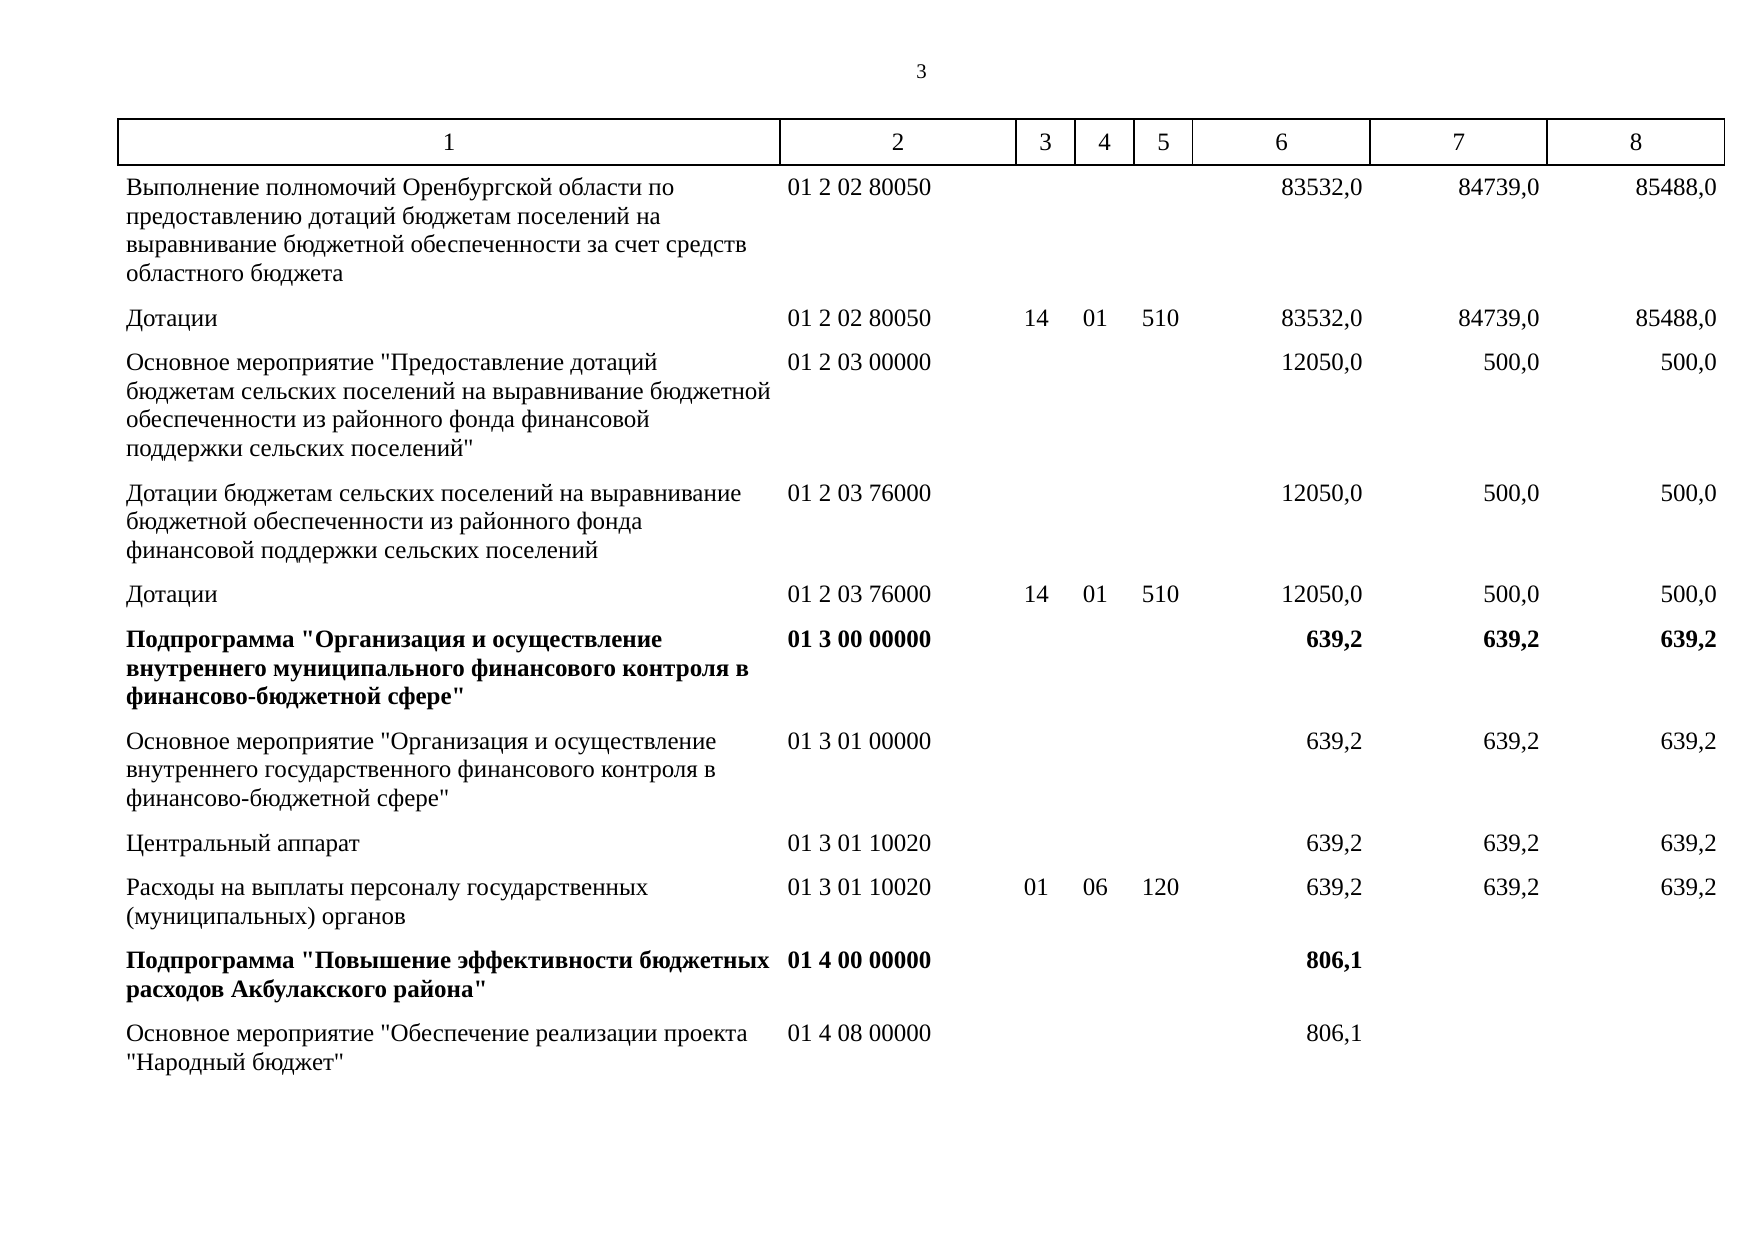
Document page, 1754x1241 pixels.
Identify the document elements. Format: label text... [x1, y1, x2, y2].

table_cell 01 3 01 10020 [780, 820, 1016, 864]
table_cell 639,2 [1193, 820, 1370, 864]
table_cell [1134, 820, 1193, 864]
table_cell 500,0 [1547, 572, 1724, 616]
table_cell 639,2 [1193, 864, 1370, 937]
table_cell [1075, 718, 1134, 820]
table_cell 500,0 [1370, 339, 1547, 470]
table_header 8 [1555, 128, 1716, 156]
table_cell 01 3 01 10020 [780, 864, 1016, 937]
table_cell 01 [1016, 864, 1075, 937]
table_cell 639,2 [1547, 616, 1724, 718]
table_cell 01 2 03 76000 [780, 572, 1016, 616]
table_cell [1134, 470, 1193, 572]
table_header 5 [1142, 128, 1185, 156]
table_cell 639,2 [1370, 616, 1547, 718]
table_cell 01 3 01 00000 [780, 718, 1016, 820]
table_cell [1134, 1010, 1193, 1083]
table_header [781, 120, 1015, 164]
table_cell 85488,0 [1547, 166, 1724, 295]
table_cell 01 2 02 80050 [780, 166, 1016, 295]
table_cell [1547, 1010, 1724, 1083]
table_cell [1547, 937, 1724, 1010]
table_cell 500,0 [1370, 572, 1547, 616]
table_cell [1134, 937, 1193, 1010]
table_cell [1016, 718, 1075, 820]
table_cell Расходы на выплаты персоналу государственных (муниципальных) органов [118, 864, 780, 937]
table_cell [1075, 820, 1134, 864]
table_cell 500,0 [1547, 339, 1724, 470]
table_cell Дотации [118, 295, 780, 339]
table_cell 83532,0 [1193, 166, 1370, 295]
table_cell [1075, 937, 1134, 1010]
table_header [1017, 120, 1074, 164]
table_header 7 [1378, 128, 1539, 156]
table_cell [1016, 166, 1075, 295]
table_cell Основное мероприятие "Обеспечение реализации проекта "Народный бюджет" [118, 1010, 780, 1083]
table_cell 639,2 [1193, 616, 1370, 718]
table_cell Основное мероприятие "Организация и осуществление внутреннего государственного финансового контроля в финансово-бюджетной сфере" [118, 718, 780, 820]
table_cell 84739,0 [1370, 295, 1547, 339]
table_cell 01 2 03 76000 [780, 470, 1016, 572]
table_cell [1134, 718, 1193, 820]
table_cell Выполнение полномочий Оренбургской области по предоставлению дотаций бюджетам поселений на выравнивание бюджетной обеспеченности за счет средств областного бюджета [118, 166, 780, 295]
table_cell 01 [1075, 572, 1134, 616]
table_cell 01 2 02 80050 [780, 295, 1016, 339]
table_cell [1370, 937, 1547, 1010]
table_header [1548, 120, 1724, 164]
table_cell [1016, 470, 1075, 572]
table_cell [1370, 1010, 1547, 1083]
table_cell [1075, 166, 1134, 295]
table_cell Подпрограмма "Повышение эффективности бюджетных расходов Акбулакского района" [118, 937, 780, 1010]
table_cell 510 [1134, 295, 1193, 339]
table_cell [1016, 937, 1075, 1010]
table_cell 84739,0 [1370, 166, 1547, 295]
table_cell 12050,0 [1193, 339, 1370, 470]
table_header 1 [126, 128, 772, 156]
table_header 4 [1083, 128, 1126, 156]
table_cell 510 [1134, 572, 1193, 616]
table_header [1371, 120, 1546, 164]
table_cell [1075, 339, 1134, 470]
table_cell Дотации [118, 572, 780, 616]
table_cell 639,2 [1193, 718, 1370, 820]
table_cell 639,2 [1370, 718, 1547, 820]
table_cell [1075, 1010, 1134, 1083]
table_cell 01 4 00 00000 [780, 937, 1016, 1010]
table_header [1193, 120, 1369, 164]
table_cell [1134, 339, 1193, 470]
table_cell 85488,0 [1547, 295, 1724, 339]
table_cell 14 [1016, 295, 1075, 339]
table_cell [1016, 1010, 1075, 1083]
table_cell 01 4 08 00000 [780, 1010, 1016, 1083]
table_cell 639,2 [1547, 718, 1724, 820]
table_cell Центральный аппарат [118, 820, 780, 864]
table_cell 83532,0 [1193, 295, 1370, 339]
table_cell [1075, 616, 1134, 718]
table_cell Подпрограмма "Организация и осуществление внутреннего муниципального финансового контроля в финансово-бюджетной сфере" [118, 616, 780, 718]
table_cell 12050,0 [1193, 572, 1370, 616]
table_header 2 [788, 128, 1008, 156]
table_cell 806,1 [1193, 937, 1370, 1010]
table_cell 01 2 03 00000 [780, 339, 1016, 470]
table_header [1135, 120, 1192, 164]
table_cell Основное мероприятие "Предоставление дотаций бюджетам сельских поселений на выравнивание бюджетной обеспеченности из районного фонда финансовой поддержки сельских поселений" [118, 339, 780, 470]
table_cell 01 3 00 00000 [780, 616, 1016, 718]
table_cell 639,2 [1370, 864, 1547, 937]
table_cell 500,0 [1370, 470, 1547, 572]
table_cell 01 [1075, 295, 1134, 339]
table_cell [1075, 470, 1134, 572]
table_cell 120 [1134, 864, 1193, 937]
table_header 6 [1201, 128, 1362, 156]
table_cell 12050,0 [1193, 470, 1370, 572]
table_header [1076, 120, 1133, 164]
table_cell 639,2 [1547, 864, 1724, 937]
table_cell [1016, 616, 1075, 718]
table_cell 639,2 [1547, 820, 1724, 864]
table_header [119, 120, 779, 164]
table_cell [1134, 166, 1193, 295]
table_cell 14 [1016, 572, 1075, 616]
table_cell [1016, 820, 1075, 864]
table_cell 06 [1075, 864, 1134, 937]
table_header 3 [1024, 128, 1067, 156]
table_cell [1134, 616, 1193, 718]
table_cell 806,1 [1193, 1010, 1370, 1083]
table_cell 500,0 [1547, 470, 1724, 572]
table_cell [1016, 339, 1075, 470]
table_cell Дотации бюджетам сельских поселений на выравнивание бюджетной обеспеченности из районного фонда финансовой поддержки сельских поселений [118, 470, 780, 572]
table_cell 639,2 [1370, 820, 1547, 864]
